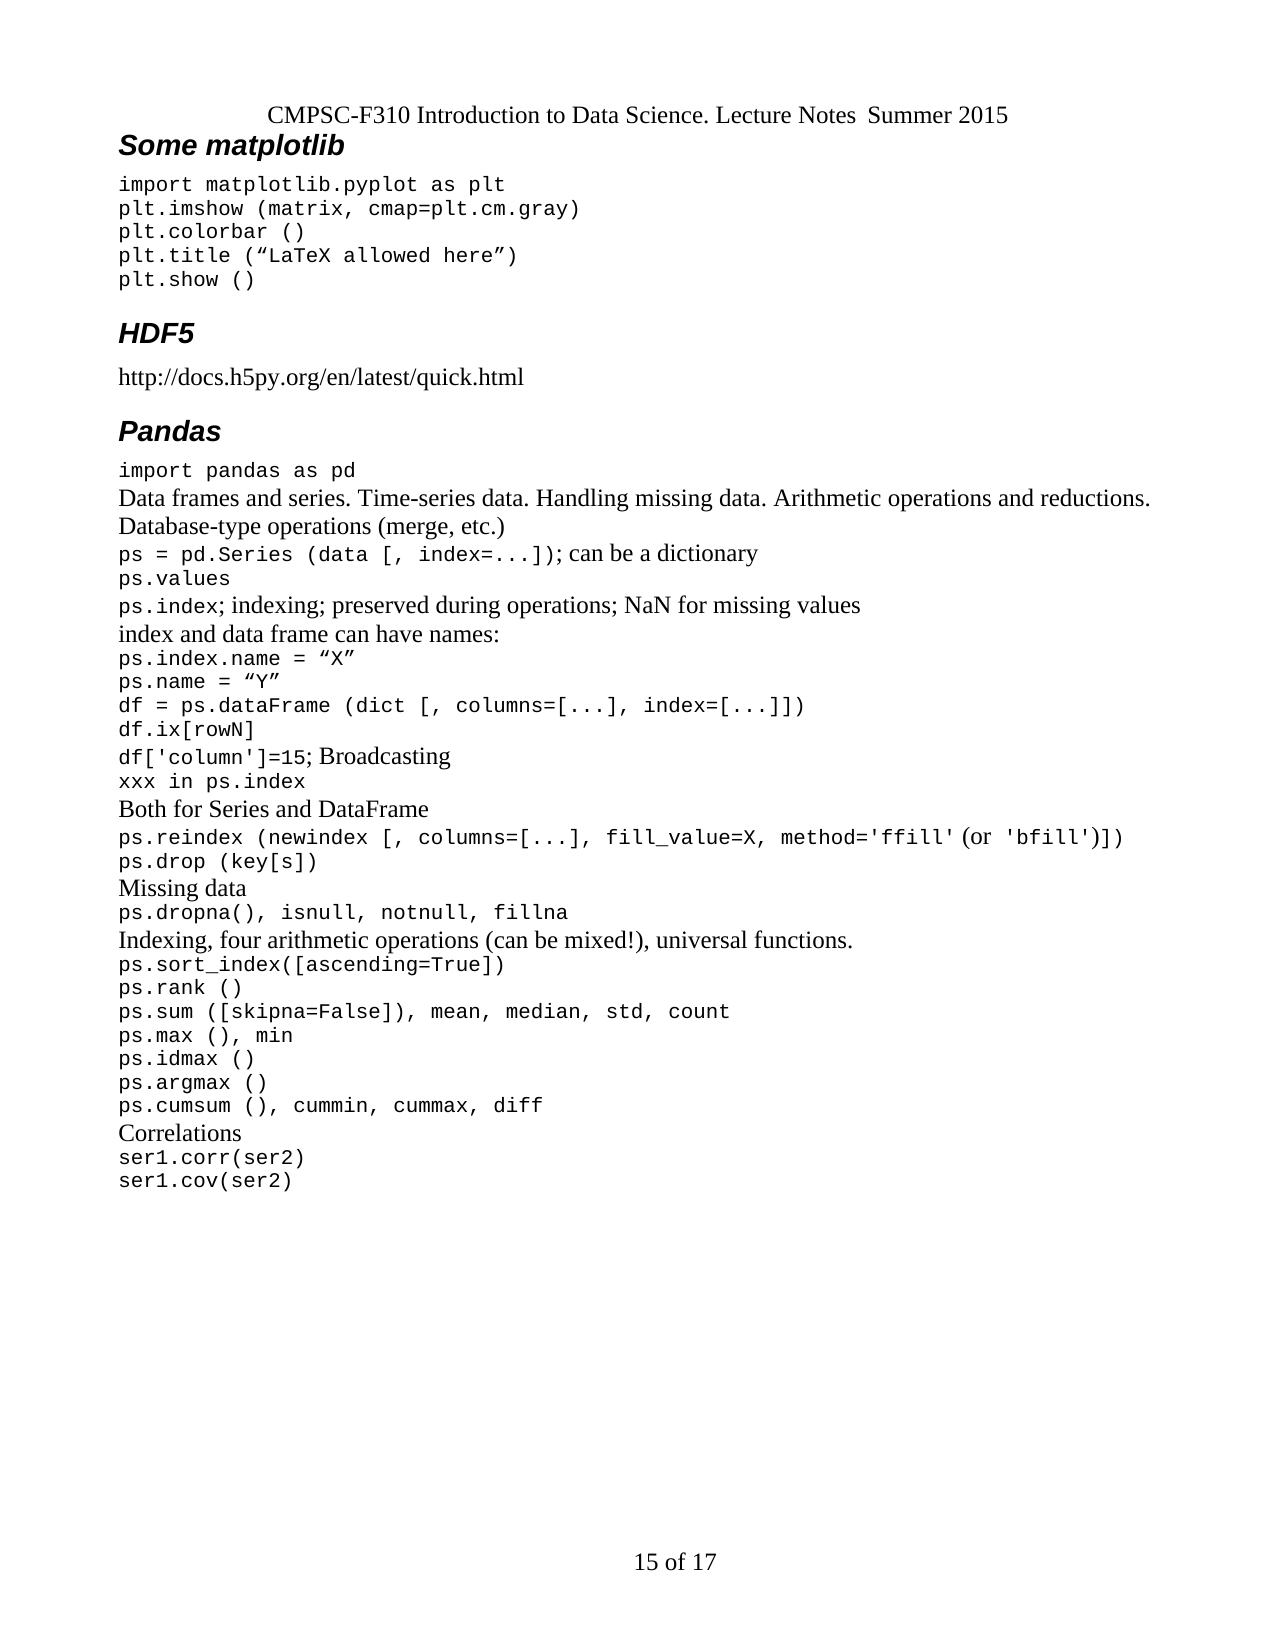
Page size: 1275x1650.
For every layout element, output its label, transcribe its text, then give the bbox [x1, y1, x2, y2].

text ps.name = “Y” [118, 672, 1157, 695]
text plt.title (“LaTeX allowed here”) [118, 245, 1157, 269]
text ps.idmax () [118, 1048, 1157, 1072]
subtitle Some matplotlib [118, 129, 1157, 162]
text ps.reindex (newindex [, columns=[...], fill_value=X, method='ffill' (or 'bfill')]) [118, 822, 1157, 851]
text ps.values [118, 568, 1157, 592]
text ser1.corr(ser2) [118, 1147, 1157, 1171]
text index and data frame can have names: [118, 620, 1157, 648]
text ps.dropna(), isnull, notnull, fillna [118, 902, 1157, 926]
text Both for Series and DataFrame [118, 795, 1157, 822]
text Correlations [118, 1119, 1157, 1147]
subtitle HDF5 [118, 317, 1157, 350]
text xxx in ps.index [118, 771, 1157, 795]
text df.ix[rowN] [118, 719, 1157, 742]
text ps.max (), min [118, 1024, 1157, 1048]
text ps.index.name = “X” [118, 648, 1157, 672]
text ps.rank () [118, 977, 1157, 1001]
text Indexing, four arithmetic operations (can be mixed!), universal functions. [118, 926, 1157, 954]
text ps.index; indexing; preserved during operations; NaN for missing values [118, 592, 1157, 620]
text ser1.cov(ser2) [118, 1171, 1157, 1194]
text http://docs.h5py.org/en/latest/quick.html [118, 363, 1157, 390]
text df = ps.dataFrame (dict [, columns=[...], index=[...]]) [118, 695, 1157, 719]
text import pandas as pd [118, 460, 1157, 484]
text plt.imshow (matrix, cmap=plt.cm.gray) [118, 198, 1157, 222]
text ps.argmax () [118, 1072, 1157, 1096]
text ps = pd.Series (data [, index=...]); can be a dictionary [118, 539, 1157, 568]
text plt.colorbar () [118, 222, 1157, 245]
text Data frames and series. Time-series data. Handling missing data. Arithmetic operations and reductions. Database-type operations (merge, etc.) [118, 484, 1157, 539]
text ps.drop (key[s]) [118, 851, 1157, 874]
text ps.cumsum (), cummin, cummax, diff [118, 1096, 1157, 1119]
text ps.sum ([skipna=False]), mean, median, std, count [118, 1001, 1157, 1024]
text ps.sort_index([ascending=True]) [118, 954, 1157, 977]
text plt.show () [118, 269, 1157, 292]
subtitle Pandas [118, 415, 1157, 448]
text df['column']=15; Broadcasting [118, 742, 1157, 771]
text import matplotlib.pyplot as plt [118, 174, 1157, 198]
text Missing data [118, 874, 1157, 902]
